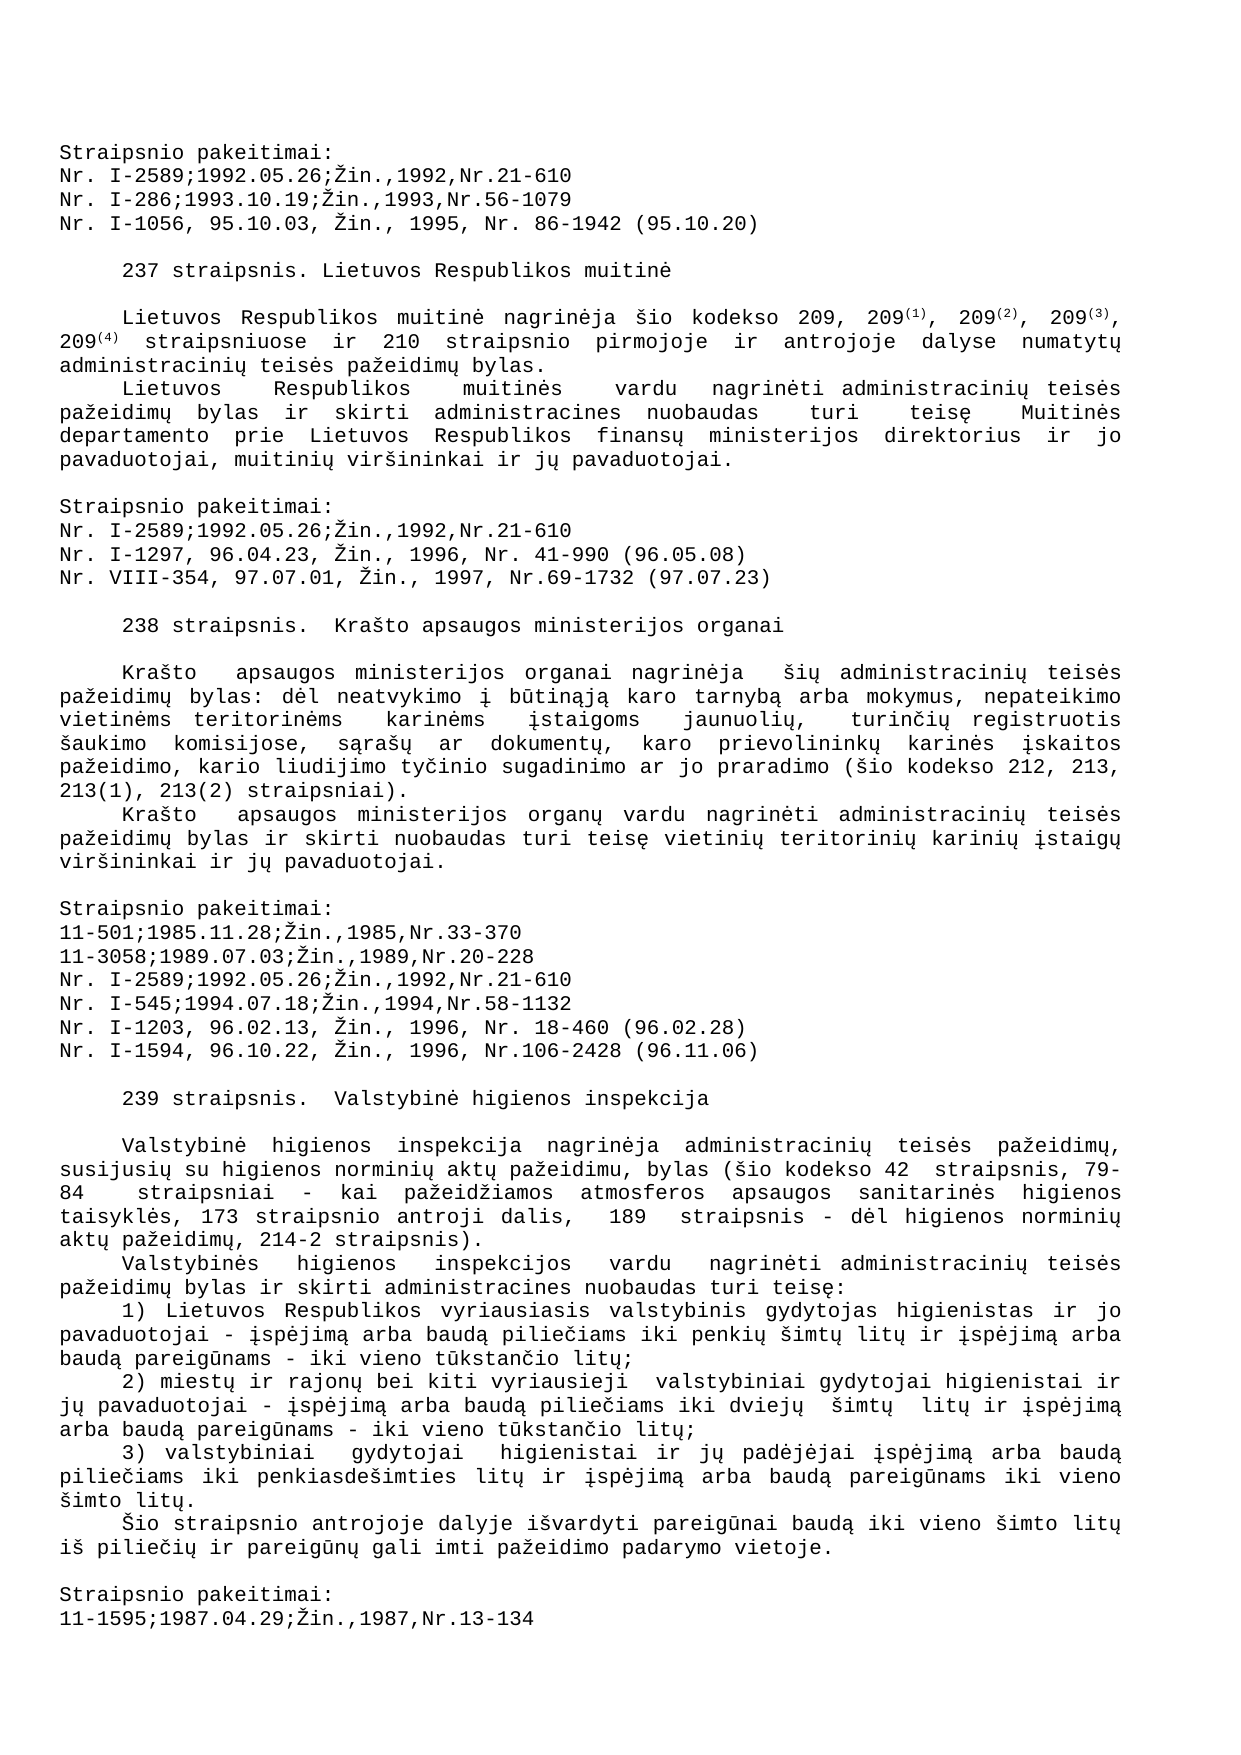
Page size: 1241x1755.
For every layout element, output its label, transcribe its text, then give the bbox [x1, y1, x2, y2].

text 11-3058;1989.07.03;Žin.,1989,Nr.20-228 [59, 946, 1122, 969]
text Nr. I-1594, 96.10.22, Žin., 1996, Nr.106-2428 (96.11.06) [59, 1040, 1122, 1064]
text Nr. VIII-354, 97.07.01, Žin., 1997, Nr.69-1732 (97.07.23) [59, 567, 1122, 591]
text Valstybinė higienos inspekcija nagrinėja administracinių teisės pažeidimų, susijusių su higienos norminių aktų pažeidimu, bylas (šio kodekso 42 straipsnis, 79- 84 straipsniai - kai pažeidžiamos atmosferos apsaugos sanitarinės higienos taisyklės, 173 straipsnio antroji dalis, 189 straipsnis - dėl higienos norminių aktų pažeidimų, 214-2 straipsnis). [59, 1135, 1122, 1253]
text Nr. I-286;1993.10.19;Žin.,1993,Nr.56-1079 [59, 189, 1122, 213]
text Straipsnio pakeitimai: [59, 1584, 1122, 1608]
text Nr. I-1056, 95.10.03, Žin., 1995, Nr. 86-1942 (95.10.20) [59, 213, 1122, 236]
text 238 straipsnis. Krašto apsaugos ministerijos organai [59, 615, 1122, 638]
text 11-1595;1987.04.29;Žin.,1987,Nr.13-134 [59, 1608, 1122, 1631]
text Nr. I-1203, 96.02.13, Žin., 1996, Nr. 18-460 (96.02.28) [59, 1017, 1122, 1040]
text Šio straipsnio antrojoje dalyje išvardyti pareigūnai baudą iki vieno šimto litų iš piliečių ir pareigūnų gali imti pažeidimo padarymo vietoje. [59, 1513, 1122, 1561]
text 239 straipsnis. Valstybinė higienos inspekcija [59, 1088, 1122, 1111]
text Nr. I-1297, 96.04.23, Žin., 1996, Nr. 41-990 (96.05.08) [59, 544, 1122, 567]
text Straipsnio pakeitimai: [59, 898, 1122, 922]
text Nr. I-2589;1992.05.26;Žin.,1992,Nr.21-610 [59, 520, 1122, 544]
text Valstybinės higienos inspekcijos vardu nagrinėti administracinių teisės pažeidimų bylas ir skirti administracines nuobaudas turi teisę: [59, 1253, 1122, 1300]
text Lietuvos Respublikos muitinės vardu nagrinėti administracinių teisės pažeidimų bylas ir skirti administracines nuobaudas turi teisę Muitinės departamento prie Lietuvos Respublikos finansų ministerijos direktorius ir jo pavaduotojai, muitinių viršininkai ir jų pavaduotojai. [59, 378, 1122, 473]
text 237 straipsnis. Lietuvos Respublikos muitinė [59, 260, 1122, 284]
text Krašto apsaugos ministerijos organai nagrinėja šių administracinių teisės pažeidimų bylas: dėl neatvykimo į būtinąją karo tarnybą arba mokymus, nepateikimo vietinėms teritorinėms karinėms įstaigoms jaunuolių, turinčių registruotis šaukimo komisijose, sąrašų ar dokumentų, karo prievolininkų karinės įskaitos pažeidimo, kario liudijimo tyčinio sugadinimo ar jo praradimo (šio kodekso 212, 213, 213(1), 213(2) straipsniai). [59, 662, 1122, 804]
text 11-501;1985.11.28;Žin.,1985,Nr.33-370 [59, 922, 1122, 946]
text 3) valstybiniai gydytojai higienistai ir jų padėjėjai įspėjimą arba baudą piliečiams iki penkiasdešimties litų ir įspėjimą arba baudą pareigūnams iki vieno šimto litų. [59, 1442, 1122, 1513]
text Nr. I-2589;1992.05.26;Žin.,1992,Nr.21-610 [59, 165, 1122, 189]
text Lietuvos Respublikos muitinė nagrinėja šio kodekso 209, 209(1), 209(2), 209(3), 209(4) straipsniuose ir 210 straipsnio pirmojoje ir antrojoje dalyse numatytų administracinių teisės pažeidimų bylas. [59, 307, 1122, 378]
text Straipsnio pakeitimai: [59, 496, 1122, 520]
text Krašto apsaugos ministerijos organų vardu nagrinėti administracinių teisės pažeidimų bylas ir skirti nuobaudas turi teisę vietinių teritorinių karinių įstaigų viršininkai ir jų pavaduotojai. [59, 804, 1122, 875]
text 1) Lietuvos Respublikos vyriausiasis valstybinis gydytojas higienistas ir jo pavaduotojai - įspėjimą arba baudą piliečiams iki penkių šimtų litų ir įspėjimą arba baudą pareigūnams - iki vieno tūkstančio litų; [59, 1300, 1122, 1371]
text Nr. I-2589;1992.05.26;Žin.,1992,Nr.21-610 [59, 969, 1122, 993]
text Nr. I-545;1994.07.18;Žin.,1994,Nr.58-1132 [59, 993, 1122, 1017]
text Straipsnio pakeitimai: [59, 142, 1122, 165]
text 2) miestų ir rajonų bei kiti vyriausieji valstybiniai gydytojai higienistai ir jų pavaduotojai - įspėjimą arba baudą piliečiams iki dviejų šimtų litų ir įspėjimą arba baudą pareigūnams - iki vieno tūkstančio litų; [59, 1371, 1122, 1442]
